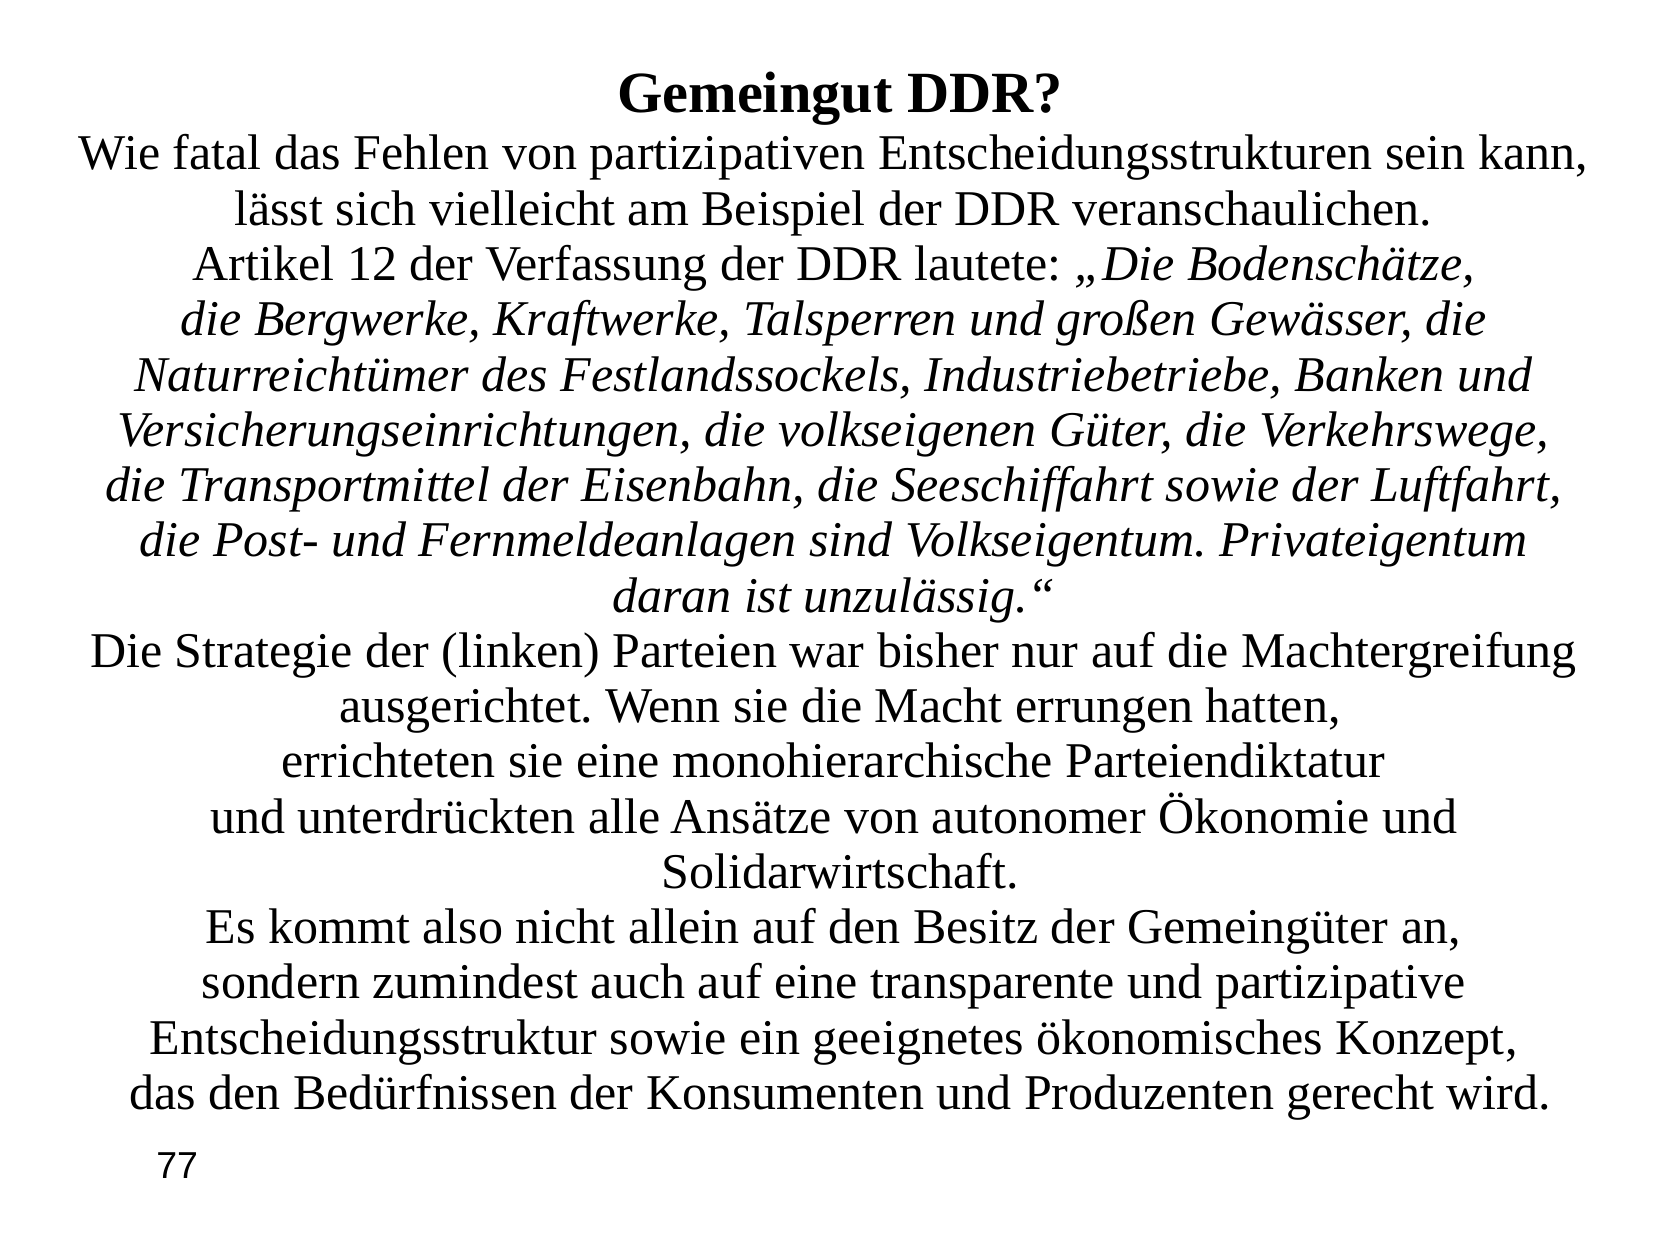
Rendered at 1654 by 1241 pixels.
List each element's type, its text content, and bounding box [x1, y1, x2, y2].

text_box Gemeingut DDR? Wie fatal das Fehlen von partizipativen Entscheidungsstrukturen sein kann, lässt sich vielleicht am Beispiel der DDR veranschaulichen. Artikel 12 der Verfassung der DDR lautete: „Die Bodenschätze, die Bergwerke, Kraftwerke, Talsperren und großen Gewässer, die Naturreichtümer des Festlandssockels, Industriebetriebe, Banken und Versicherungseinrichtungen, die volkseigenen Güter, die Verkehrswege, die Transportmittel der Eisenbahn, die Seeschiffahrt sowie der Luftfahrt, die Post- und Fernmeldeanlagen sind Volkseigentum. Privateigentum daran ist unzulässig.“ Die Strategie der (linken) Parteien war bisher nur auf die Machtergreifung ausgerichtet. Wenn sie die Macht errungen hatten, errichteten sie eine monohierarchische Parteiendiktatur und unterdrückten alle Ansätze von autonomer Ökonomie und Solidarwirtschaft. Es kommt also nicht allein auf den Besitz der Gemeingüter an, sondern zumindest auch auf eine transparente und partizipative Entscheidungsstruktur sowie ein geeignetes ökonomisches Konzept, das den Bedürfnissen der Konsumenten und Produzenten gerecht wird. [64, 53, 1617, 1128]
text_box [141, 1137, 225, 1195]
